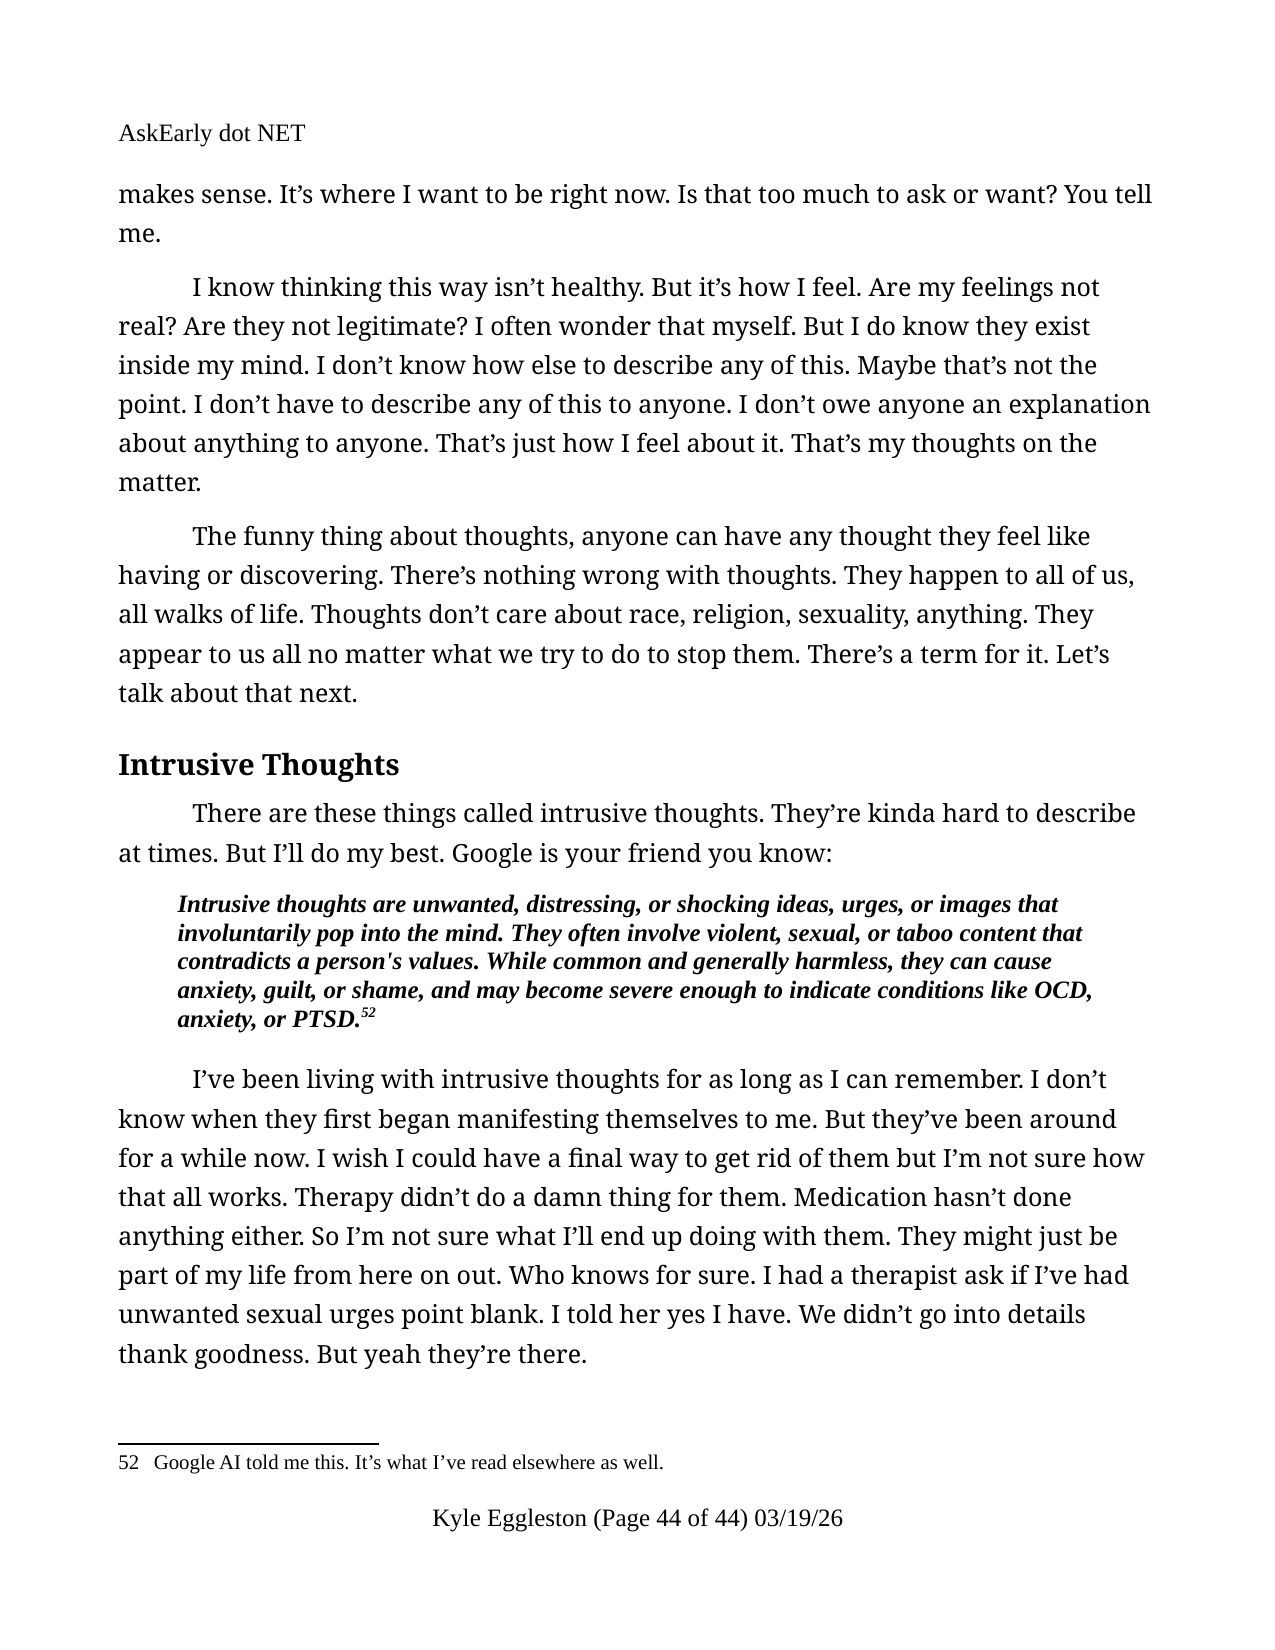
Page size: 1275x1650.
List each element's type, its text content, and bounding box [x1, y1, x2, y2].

text I’ve been living with intrusive thoughts for as long as I can remember. I don’t know when they first began manifesting themselves to me. But they’ve been around for a while now. I wish I could have a final way to get rid of them but I’m not sure how that all works. Therapy didn’t do a damn thing for them. Medication hasn’t done anything either. So I’m not sure what I’ll end up doing with them. They might just be part of my life from here on out. Who knows for sure. I had a therapist ask if I’ve had unwanted sexual urges point blank. I told her yes I have. We didn’t go into details thank goodness. But yeah they’re there. [118, 1062, 1157, 1370]
text I know thinking this way isn’t healthy. But it’s how I feel. Are my feelings not real? Are they not legitimate? I often wonder that myself. But I do know they exist inside my mind. I don’t know how else to describe any of this. Maybe that’s not the point. I don’t have to describe any of this to anyone. I don’t owe anyone an explanation about anything to anyone. That’s just how I feel about it. That’s my thoughts on the matter. [118, 269, 1157, 499]
text Google AI told me this. It’s what I’ve read elsewhere as well. [118, 1449, 1157, 1474]
text The funny thing about thoughts, anyone can have any thought they feel like having or discovering. There’s nothing wrong with thoughts. They happen to all of us, all walks of life. Thoughts don’t care about race, religion, sexuality, anything. They appear to us all no matter what we try to do to stop them. There’s a term for it. Let’s talk about that next. [118, 519, 1157, 709]
text There are these things called intrusive thoughts. They’re kinda hard to describe at times. But I’ll do my best. Google is your friend you know: [118, 796, 1157, 869]
text makes sense. It’s where I want to be right now. Is that too much to ask or want? You tell me. [118, 176, 1157, 249]
subtitle Intrusive Thoughts [118, 744, 1157, 783]
text Intrusive thoughts are unwanted, distressing, or shocking ideas, urges, or images that involuntarily pop into the mind. They often involve violent, sexual, or taboo content that contradicts a person's values. While common and generally harmless, they can cause anxiety, guilt, or shame, and may become severe enough to indicate conditions like OCD, anxiety, or PTSD. [177, 889, 1098, 1033]
